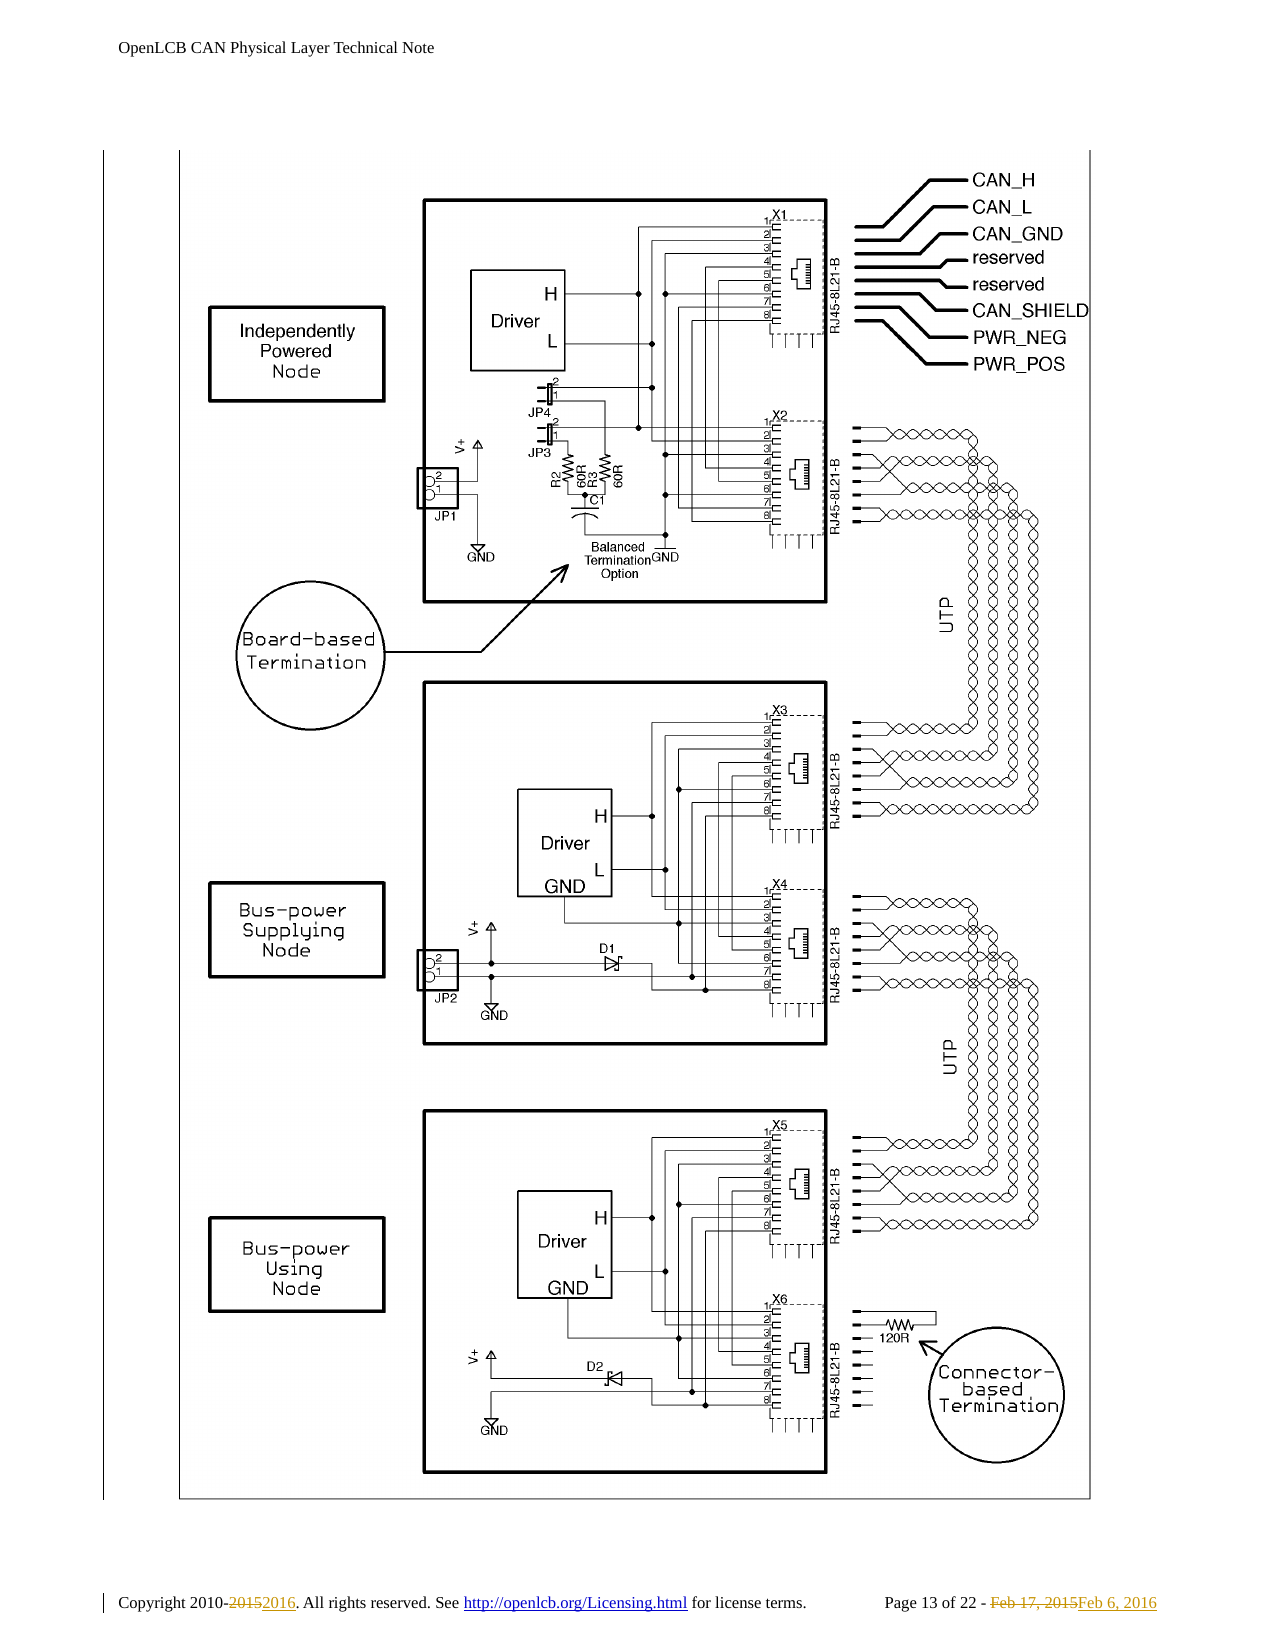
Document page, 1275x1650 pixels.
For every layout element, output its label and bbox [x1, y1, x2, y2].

picture [178, 150, 1097, 1500]
